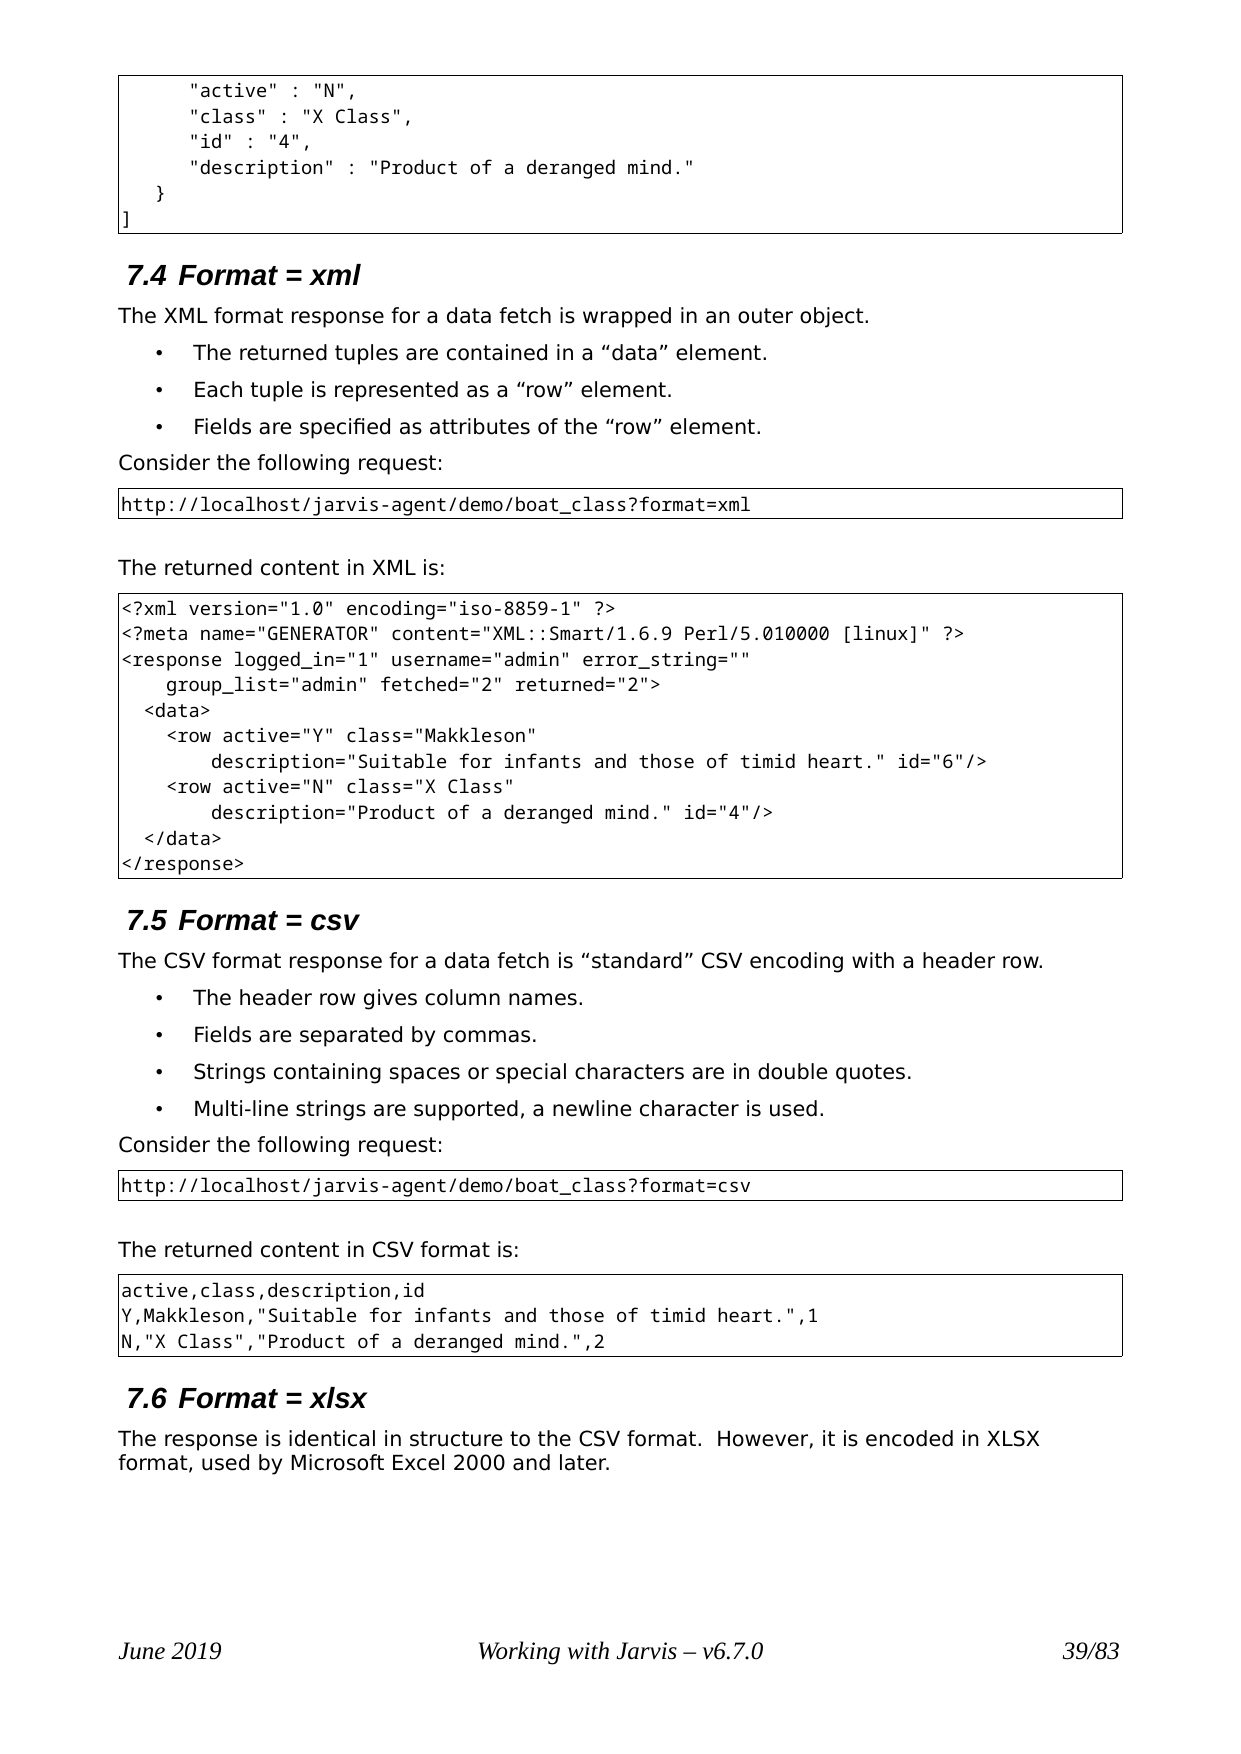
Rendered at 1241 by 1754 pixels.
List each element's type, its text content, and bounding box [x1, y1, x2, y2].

text ] [119, 203, 1122, 233]
text "class" : "X Class", [119, 101, 1122, 126]
list Strings containing spaces or special characters are in double quotes. [156, 1060, 1122, 1084]
text description="Product of a deranged mind." id="4"/> [119, 797, 1122, 822]
list The returned tuples are contained in a “data” element. [156, 341, 1122, 365]
subtitle Format = xlsx [118, 1381, 1122, 1415]
text <?xml version="1.0" encoding="iso-8859-1" ?> [119, 594, 1122, 618]
text description="Suitable for infants and those of timid heart." id="6"/> [119, 746, 1122, 771]
text The XML format response for a data fetch is wrapped in an outer object. [118, 304, 1122, 329]
text "active" : "N", [119, 76, 1122, 101]
subtitle Format = csv [118, 903, 1122, 937]
text "description" : "Product of a deranged mind." [119, 152, 1122, 177]
text <?meta name="GENERATOR" content="XML::Smart/1.6.9 Perl/5.010000 [linux]" ?> [119, 618, 1122, 643]
text "id" : "4", [119, 126, 1122, 152]
list Each tuple is represented as a “row” element. [156, 378, 1122, 402]
list Multi-line strings are supported, a newline character is used. [156, 1097, 1122, 1121]
text <row active="N" class="X Class" [119, 771, 1122, 797]
text The response is identical in structure to the CSV format. However, it is encoded in XLSX format, used by Microsoft Excel 2000 and later. [118, 1427, 1122, 1476]
text The returned content in CSV format is: [118, 1238, 1122, 1262]
list Fields are separated by commas. [156, 1023, 1122, 1047]
text active,class,description,id [119, 1275, 1122, 1300]
text The returned content in XML is: [118, 556, 1122, 580]
list The header row gives column names. [156, 986, 1122, 1011]
text </response> [119, 848, 1122, 878]
text N,"X Class","Product of a deranged mind.",2 [119, 1325, 1122, 1356]
text http://localhost/jarvis-agent/demo/boat_class?format=xml [119, 489, 1122, 518]
text <response logged_in="1" username="admin" error_string="" [119, 643, 1122, 669]
text group_list="admin" fetched="2" returned="2"> [119, 669, 1122, 694]
text http://localhost/jarvis-agent/demo/boat_class?format=csv [119, 1171, 1122, 1200]
text Consider the following request: [118, 451, 1122, 476]
subtitle Format = xml [118, 258, 1122, 292]
text </data> [119, 822, 1122, 848]
list Fields are specified as attributes of the “row” element. [156, 415, 1122, 439]
text Y,Makkleson,"Suitable for infants and those of timid heart.",1 [119, 1300, 1122, 1325]
text <data> [119, 694, 1122, 720]
text Consider the following request: [118, 1133, 1122, 1158]
text <row active="Y" class="Makkleson" [119, 720, 1122, 746]
text The CSV format response for a data fetch is “standard” CSV encoding with a header row. [118, 949, 1122, 974]
text } [119, 177, 1122, 203]
